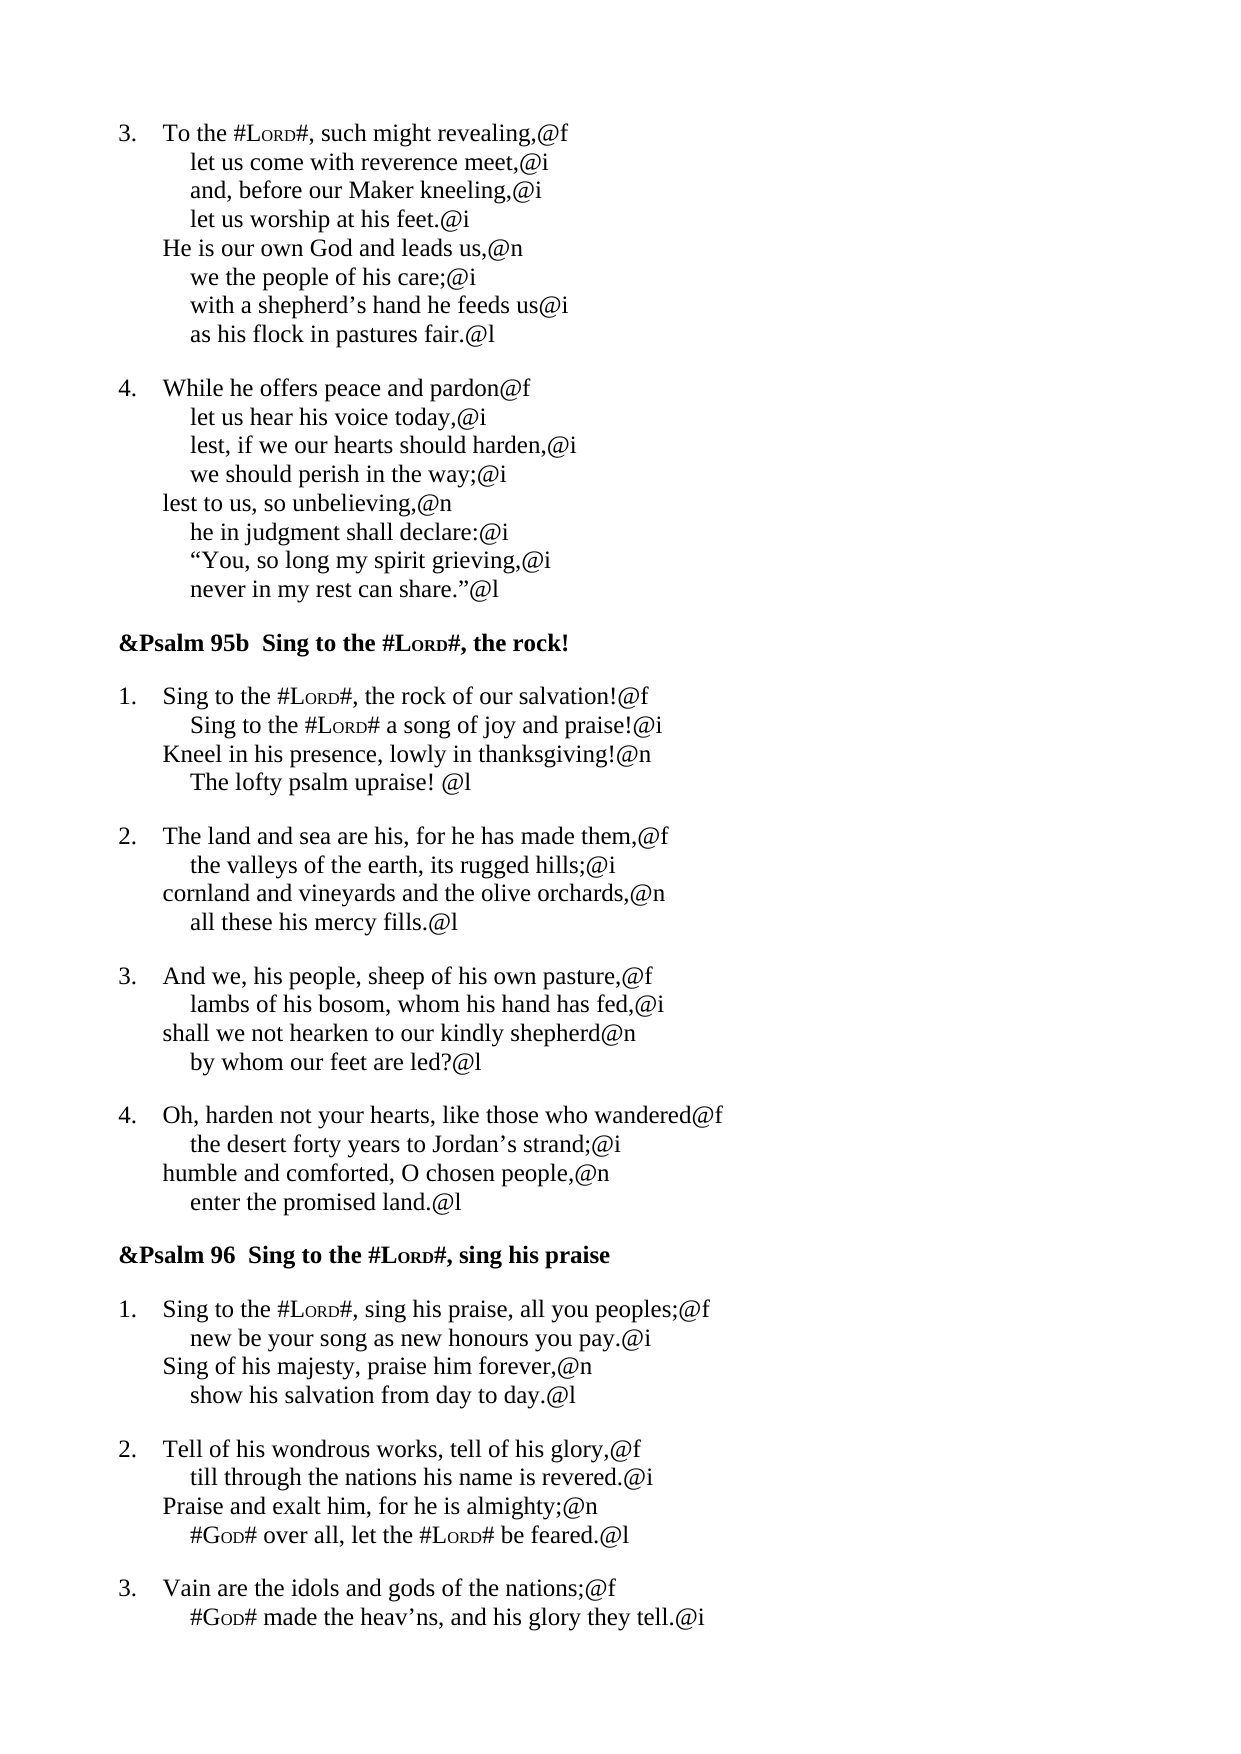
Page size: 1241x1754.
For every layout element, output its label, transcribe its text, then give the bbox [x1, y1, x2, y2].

text 4. Oh, harden not your hearts, like those who wandered@f [118, 1101, 1122, 1129]
text show his salvation from day to day.@l [171, 1380, 1122, 1409]
text 1. Sing to the #Lord#, sing his praise, all you peoples;@f [118, 1294, 1122, 1323]
subtitle &Psalm 95b Sing to the #Lord#, the rock! [118, 628, 1122, 656]
text 2. Tell of his wondrous works, tell of his glory,@f [118, 1434, 1122, 1462]
text let us hear his voice today,@i [171, 402, 1122, 430]
text 2. The land and sea are his, for he has made them,@f [118, 821, 1122, 850]
text lest, if we our hearts should harden,@i [171, 430, 1122, 459]
subtitle &Psalm 96 Sing to the #Lord#, sing his praise [118, 1240, 1122, 1269]
text we the people of his care;@i [171, 262, 1122, 291]
text with a shepherd’s hand he feeds us@i [171, 291, 1122, 319]
text we should perish in the way;@i [171, 459, 1122, 488]
text let us worship at his feet.@i [171, 204, 1122, 233]
text Sing to the #Lord# a song of joy and praise!@i [171, 710, 1122, 739]
text till through the nations his name is revered.@i [171, 1462, 1122, 1491]
text #God# made the heav’ns, and his glory they tell.@i [171, 1602, 1122, 1631]
text 1. Sing to the #Lord#, the rock of our salvation!@f [118, 681, 1122, 710]
text Kneel in his presence, lowly in thanksgiving!@n [162, 739, 1122, 767]
text lambs of his bosom, whom his hand has fed,@i [171, 989, 1122, 1018]
text let us come with reverence meet,@i [171, 147, 1122, 176]
text 3. To the #Lord#, such might revealing,@f [118, 118, 1122, 147]
text 3. Vain are the idols and gods of the nations;@f [118, 1573, 1122, 1602]
text 3. And we, his people, sheep of his own pasture,@f [118, 961, 1122, 989]
text Sing of his majesty, praise him forever,@n [162, 1351, 1122, 1380]
text never in my rest can share.”@l [171, 574, 1122, 603]
text the desert forty years to Jordan’s strand;@i [171, 1129, 1122, 1158]
text #God# over all, let the #Lord# be feared.@l [171, 1520, 1122, 1549]
text enter the promised land.@l [171, 1187, 1122, 1216]
text The lofty psalm upraise! @l [171, 767, 1122, 796]
text lest to us, so unbelieving,@n [162, 488, 1122, 517]
text new be your song as new honours you pay.@i [171, 1323, 1122, 1351]
text cornland and vineyards and the olive orchards,@n [162, 878, 1122, 907]
text he in judgment shall declare:@i [171, 517, 1122, 545]
text by whom our feet are led?@l [171, 1047, 1122, 1076]
text Praise and exalt him, for he is almighty;@n [162, 1491, 1122, 1520]
text shall we not hearken to our kindly shepherd@n [162, 1018, 1122, 1047]
text all these his mercy fills.@l [171, 907, 1122, 936]
text as his flock in pastures fair.@l [171, 319, 1122, 348]
text humble and comforted, O chosen people,@n [162, 1158, 1122, 1187]
text the valleys of the earth, its rugged hills;@i [171, 850, 1122, 878]
text He is our own God and leads us,@n [162, 233, 1122, 262]
text “You, so long my spirit grieving,@i [171, 545, 1122, 574]
text and, before our Maker kneeling,@i [171, 176, 1122, 204]
text 4. While he offers peace and pardon@f [118, 373, 1122, 402]
